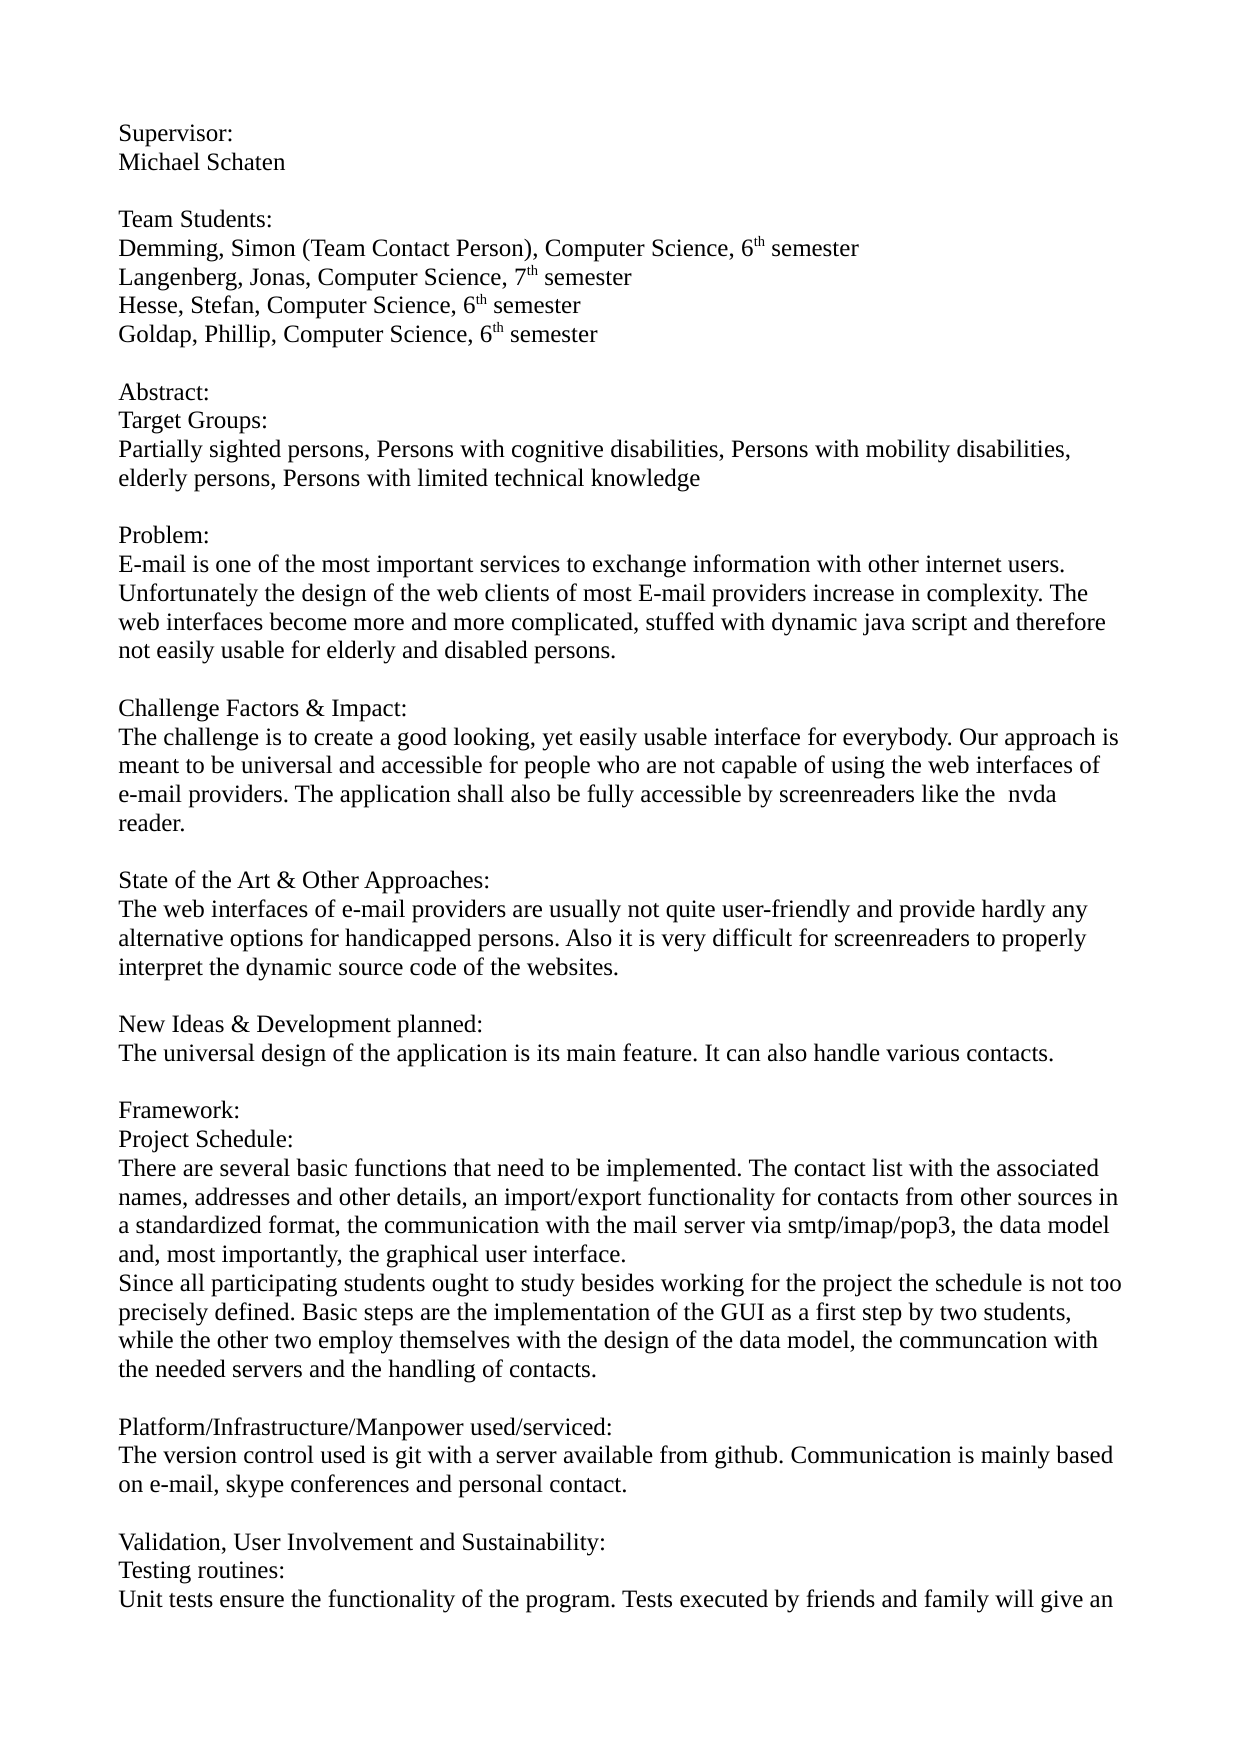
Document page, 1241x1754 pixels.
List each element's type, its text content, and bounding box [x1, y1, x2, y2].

text Abstract: [118, 377, 1122, 406]
text E-mail is one of the most important services to exchange information with other internet users. Unfortunately the design of the web clients of most E-mail providers increase in complexity. The web interfaces become more and more complicated, stuffed with dynamic java script and therefore not easily usable for elderly and disabled persons. [118, 549, 1122, 664]
text Goldap, Phillip, Computer Science, 6th semester [118, 319, 1122, 348]
text Unit tests ensure the functionality of the program. Tests executed by friends and family will give an [118, 1584, 1122, 1613]
text Supervisor: [118, 118, 1122, 147]
text Platform/Infrastructure/Manpower used/serviced: [118, 1412, 1122, 1441]
text Validation, User Involvement and Sustainability: [118, 1527, 1122, 1556]
text Langenberg, Jonas, Computer Science, 7th semester [118, 262, 1122, 291]
text The challenge is to create a good looking, yet easily usable interface for everybody. Our approach is meant to be universal and accessible for people who are not capable of using the web interfaces of e-mail providers. The application shall also be fully accessible by screenreaders like the nvda reader. [118, 722, 1122, 837]
text Testing routines: [118, 1556, 1122, 1584]
text Challenge Factors & Impact: [118, 693, 1122, 722]
text Since all participating students ought to study besides working for the project the schedule is not too precisely defined. Basic steps are the implementation of the GUI as a first step by two students, while the other two employ themselves with the design of the data model, the communcation with the needed servers and the handling of contacts. [118, 1268, 1122, 1383]
text The web interfaces of e-mail providers are usually not quite user-friendly and provide hardly any alternative options for handicapped persons. Also it is very difficult for screenreaders to properly interpret the dynamic source code of the websites. [118, 894, 1122, 981]
text The universal design of the application is its main feature. It can also handle various contacts. [118, 1038, 1122, 1067]
text Team Students: [118, 204, 1122, 233]
text Demming, Simon (Team Contact Person), Computer Science, 6th semester [118, 233, 1122, 262]
text The version control used is git with a server available from github. Communication is mainly based on e-mail, skype conferences and personal contact. [118, 1441, 1122, 1498]
text There are several basic functions that need to be implemented. The contact list with the associated names, addresses and other details, an import/export functionality for contacts from other sources in a standardized format, the communication with the mail server via smtp/imap/pop3, the data model and, most importantly, the graphical user interface. [118, 1153, 1122, 1268]
text New Ideas & Development planned: [118, 1009, 1122, 1038]
text Problem: [118, 521, 1122, 549]
text Framework: [118, 1096, 1122, 1124]
text Partially sighted persons, Persons with cognitive disabilities, Persons with mobility disabilities, elderly persons, Persons with limited technical knowledge [118, 434, 1122, 492]
text Project Schedule: [118, 1124, 1122, 1153]
text Target Groups: [118, 406, 1122, 434]
text State of the Art & Other Approaches: [118, 866, 1122, 894]
text Michael Schaten [118, 147, 1122, 176]
text Hesse, Stefan, Computer Science, 6th semester [118, 291, 1122, 319]
